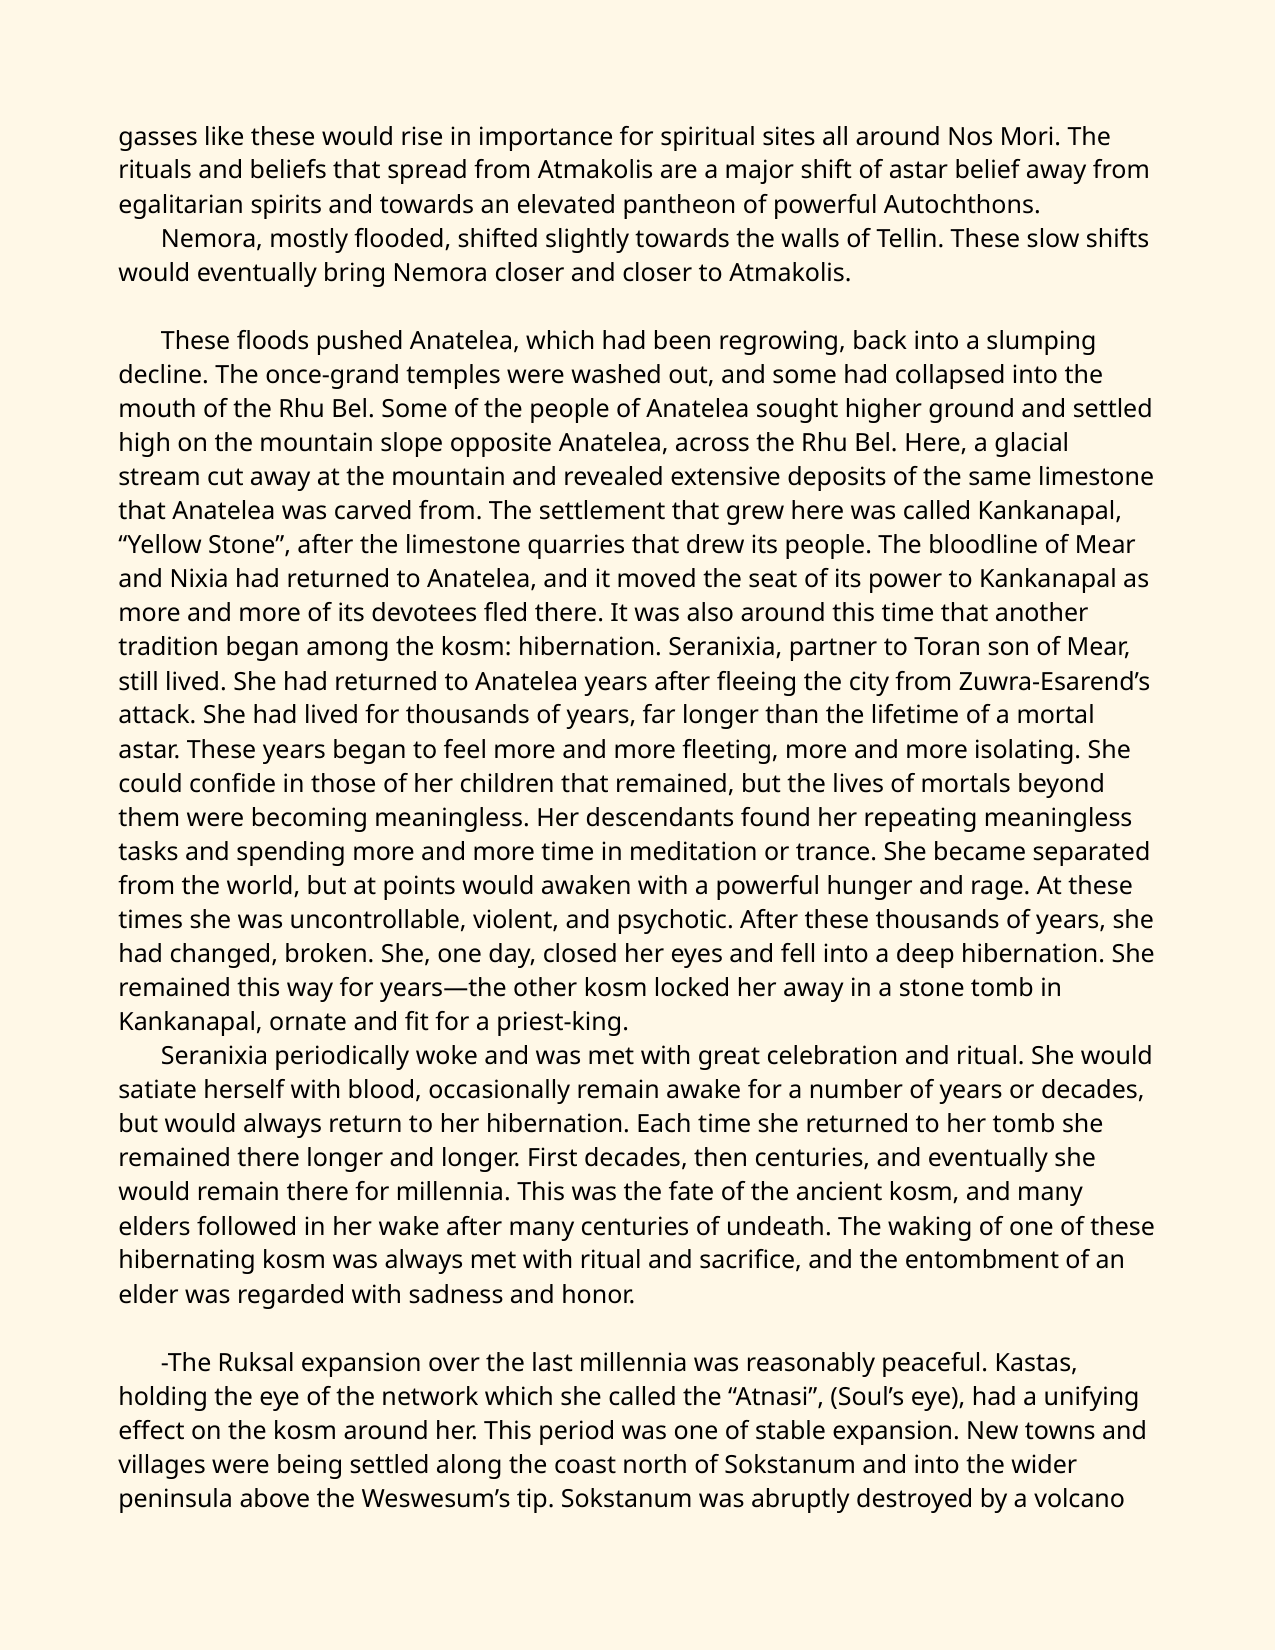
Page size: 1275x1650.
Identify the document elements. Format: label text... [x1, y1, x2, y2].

text Nemora, mostly flooded, shifted slightly towards the walls of Tellin. These slow shifts would eventually bring Nemora closer and closer to Atmakolis. [118, 220, 1157, 288]
text These floods pushed Anatelea, which had been regrowing, back into a slumping decline. The once-grand temples were washed out, and some had collapsed into the mouth of the Rhu Bel. Some of the people of Anatelea sought higher ground and settled high on the mountain slope opposite Anatelea, across the Rhu Bel. Here, a glacial stream cut away at the mountain and revealed extensive deposits of the same limestone that Anatelea was carved from. The settlement that grew here was called Kankanapal, “Yellow Stone”, after the limestone quarries that drew its people. The bloodline of Mear and Nixia had returned to Anatelea, and it moved the seat of its power to Kankanapal as more and more of its devotees fled there. It was also around this time that another tradition began among the kosm: hibernation. Seranixia, partner to Toran son of Mear, still lived. She had returned to Anatelea years after fleeing the city from Zuwra-Esarend’s attack. She had lived for thousands of years, far longer than the lifetime of a mortal astar. These years began to feel more and more fleeting, more and more isolating. She could confide in those of her children that remained, but the lives of mortals beyond them were becoming meaningless. Her descendants found her repeating meaningless tasks and spending more and more time in meditation or trance. She became separated from the world, but at points would awaken with a powerful hunger and rage. At these times she was uncontrollable, violent, and psychotic. After these thousands of years, she had changed, broken. She, one day, closed her eyes and fell into a deep hibernation. She remained this way for years—the other kosm locked her away in a stone tomb in Kankanapal, ornate and fit for a priest-king. [118, 322, 1157, 1038]
text -The Ruksal expansion over the last millennia was reasonably peaceful. Kastas, holding the eye of the network which she called the “Atnasi”, (Soul’s eye), had a unifying effect on the kosm around her. This period was one of stable expansion. New towns and villages were being settled along the coast north of Sokstanum and into the wider peninsula above the Weswesum’s tip. Sokstanum was abruptly destroyed by a volcano [118, 1344, 1157, 1515]
text gasses like these would rise in importance for spiritual sites all around Nos Mori. The rituals and beliefs that spread from Atmakolis are a major shift of astar belief away from egalitarian spirits and towards an elevated pantheon of powerful Autochthons. [118, 118, 1157, 220]
text Seranixia periodically woke and was met with great celebration and ritual. She would satiate herself with blood, occasionally remain awake for a number of years or decades, but would always return to her hibernation. Each time she returned to her tomb she remained there longer and longer. First decades, then centuries, and eventually she would remain there for millennia. This was the fate of the ancient kosm, and many elders followed in her wake after many centuries of undeath. The waking of one of these hibernating kosm was always met with ritual and sacrifice, and the entombment of an elder was regarded with sadness and honor. [118, 1038, 1157, 1310]
